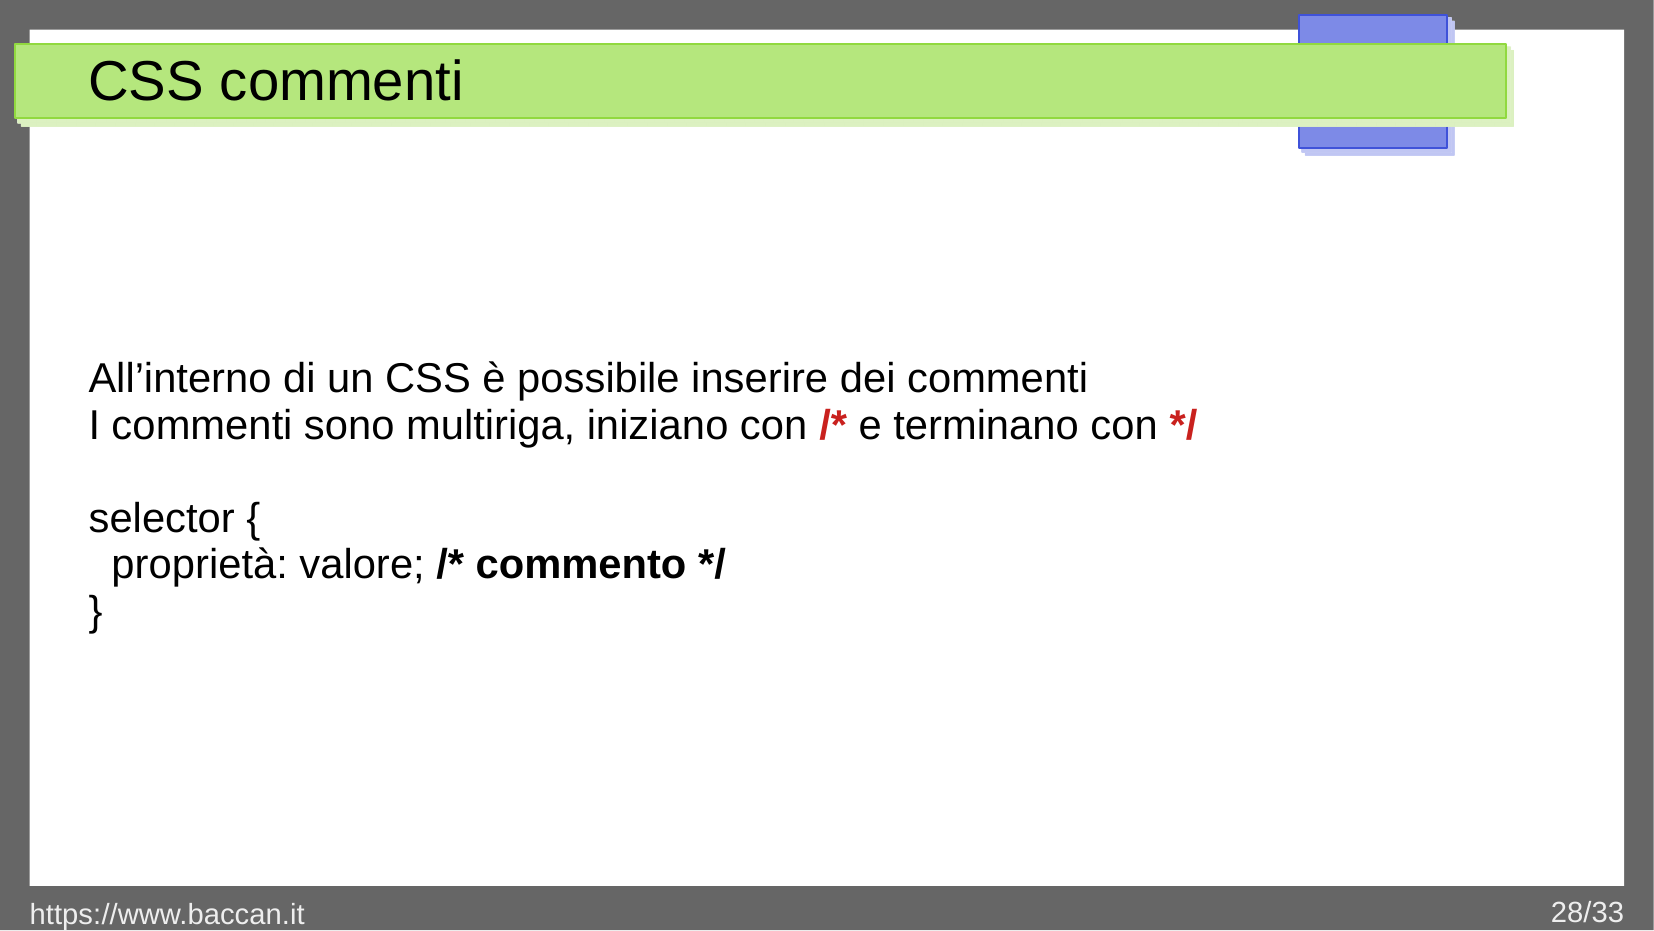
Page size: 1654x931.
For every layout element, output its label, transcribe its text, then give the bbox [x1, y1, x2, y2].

text_box All’interno di un CSS è possibile inserire dei commenti I commenti sono multiriga, iniziano con /* e terminano con */ selector { proprietà: valore; /* commento */ } [88, 169, 1565, 820]
title CSS commenti [88, 44, 1506, 119]
